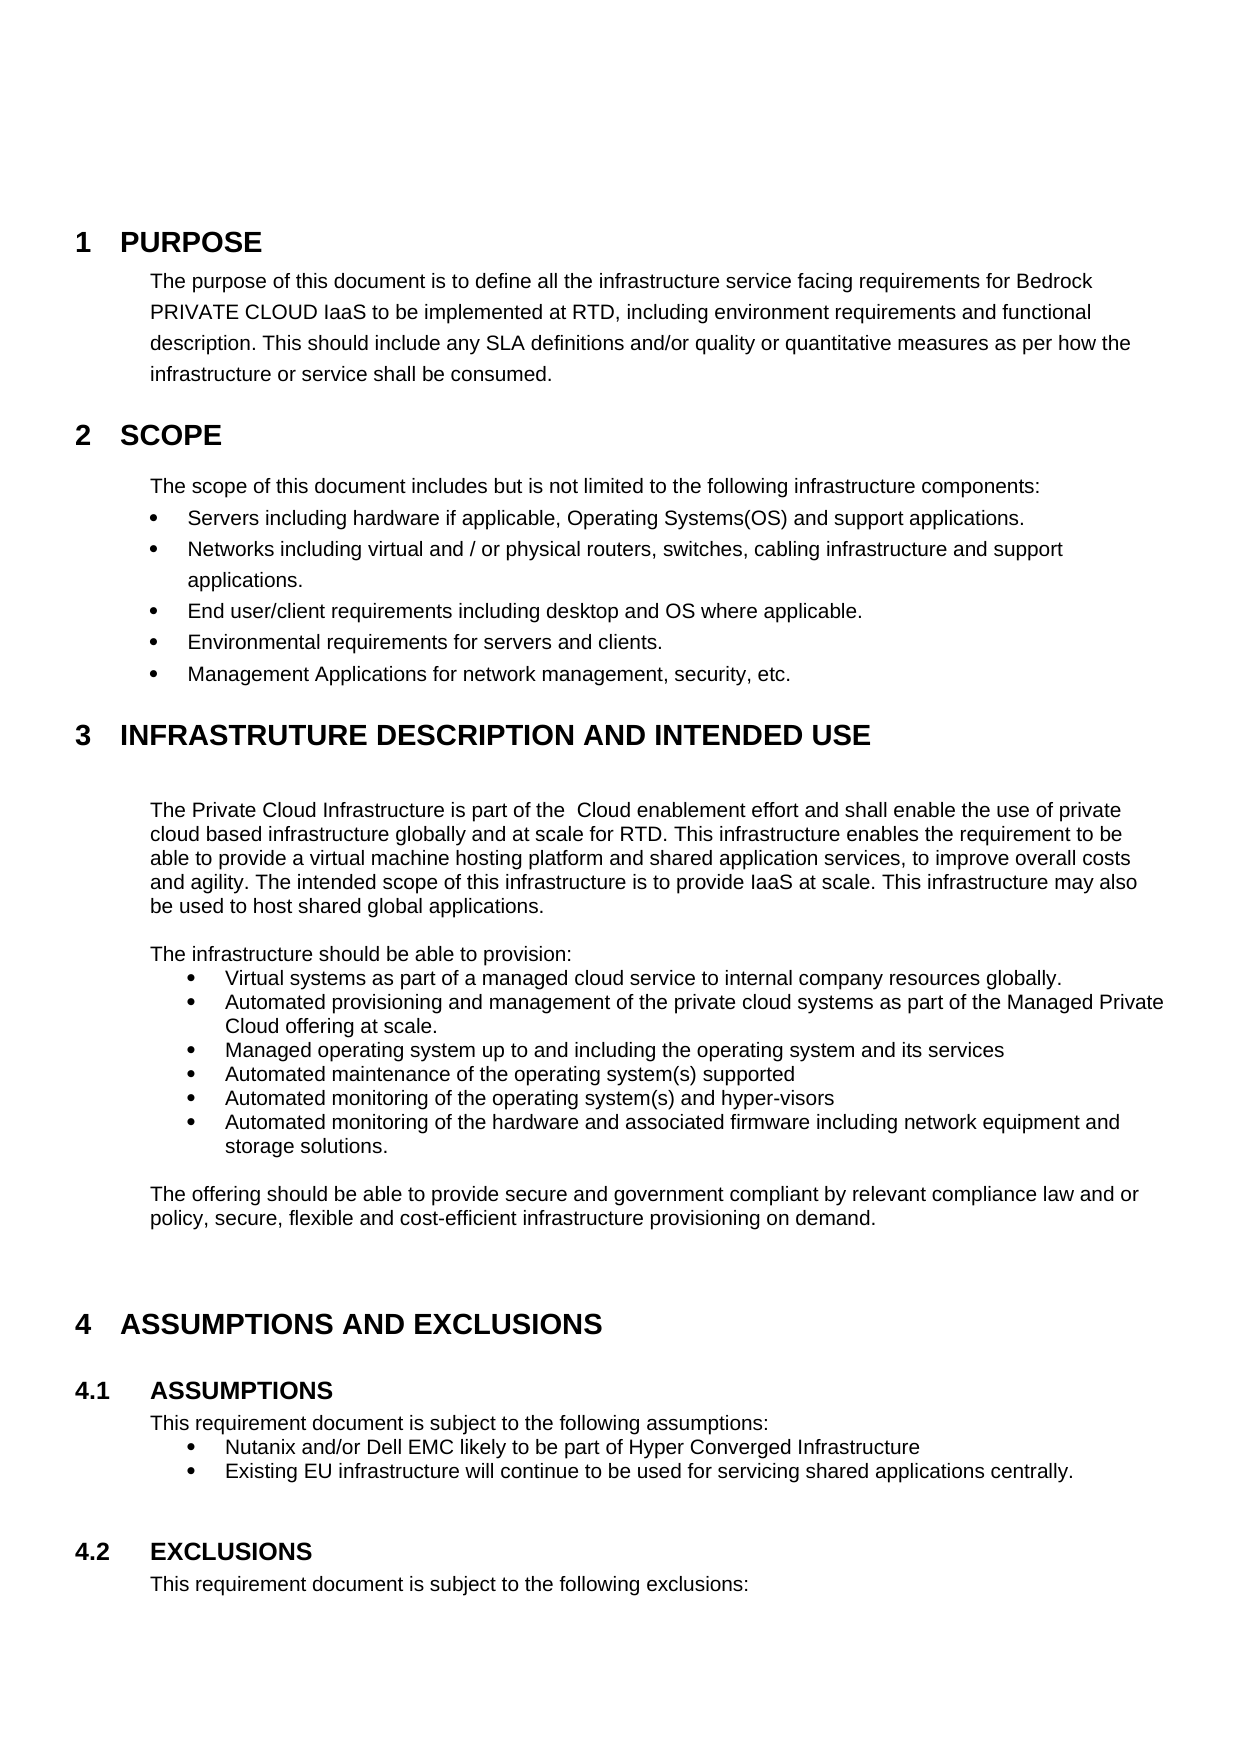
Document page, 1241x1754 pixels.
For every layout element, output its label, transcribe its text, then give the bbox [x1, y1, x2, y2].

list End user/client requirements including desktop and OS where applicable. [150, 599, 1165, 623]
text The offering should be able to provide secure and government compliant by relevant compliance law and or policy, secure, flexible and cost-efficient infrastructure provisioning on demand. [150, 1182, 1165, 1229]
subtitle EXCLUSIONS [75, 1537, 1165, 1565]
list Virtual systems as part of a managed cloud service to internal company resources globally. [187, 965, 1165, 989]
subtitle INFRASTRUTURE DESCRIPTION AND INTENDED USE [75, 718, 1165, 751]
list Servers including hardware if applicable, Operating Systems(OS) and support applications. [150, 505, 1165, 529]
subtitle ASSUMPTIONS AND EXCLUSIONS [75, 1307, 1165, 1341]
text The purpose of this document is to define all the infrastructure service facing requirements for Bedrock PRIVATE CLOUD IaaS to be implemented at RTD, including environment requirements and functional description. This should include any SLA definitions and/or quality or quantitative measures as per how the infrastructure or service shall be consumed. [150, 268, 1165, 386]
list Automated maintenance of the operating system(s) supported [187, 1062, 1165, 1086]
list Automated monitoring of the hardware and associated firmware including network equipment and storage solutions. [187, 1110, 1165, 1158]
text This requirement document is subject to the following exclusions: [150, 1572, 1165, 1596]
list Existing EU infrastructure will continue to be used for servicing shared applications centrally. [187, 1459, 1165, 1483]
text The scope of this document includes but is not limited to the following infrastructure components: [150, 474, 1165, 498]
list Management Applications for network management, security, etc. [150, 661, 1165, 686]
list Networks including virtual and / or physical routers, switches, cabling infrastructure and support applications. [150, 537, 1165, 592]
list Environmental requirements for servers and clients. [150, 630, 1165, 654]
subtitle ASSUMPTIONS [75, 1376, 1165, 1404]
subtitle SCOPE [75, 418, 1165, 452]
subtitle PURPOSE [75, 225, 1165, 258]
text This requirement document is subject to the following assumptions: [150, 1411, 1165, 1435]
list Nutanix and/or Dell EMC likely to be part of Hyper Converged Infrastructure [187, 1435, 1165, 1459]
text The infrastructure should be able to provision: [150, 941, 1165, 965]
text The Private Cloud Infrastructure is part of the Cloud enablement effort and shall enable the use of private cloud based infrastructure globally and at scale for RTD. This infrastructure enables the requirement to be able to provide a virtual machine hosting platform and shared application services, to improve overall costs and agility. The intended scope of this infrastructure is to provide IaaS at scale. This infrastructure may also be used to host shared global applications. [150, 798, 1165, 917]
list Automated provisioning and management of the private cloud systems as part of the Managed Private Cloud offering at scale. [187, 989, 1165, 1037]
list Automated monitoring of the operating system(s) and hyper-visors [187, 1086, 1165, 1110]
list Managed operating system up to and including the operating system and its services [187, 1037, 1165, 1062]
